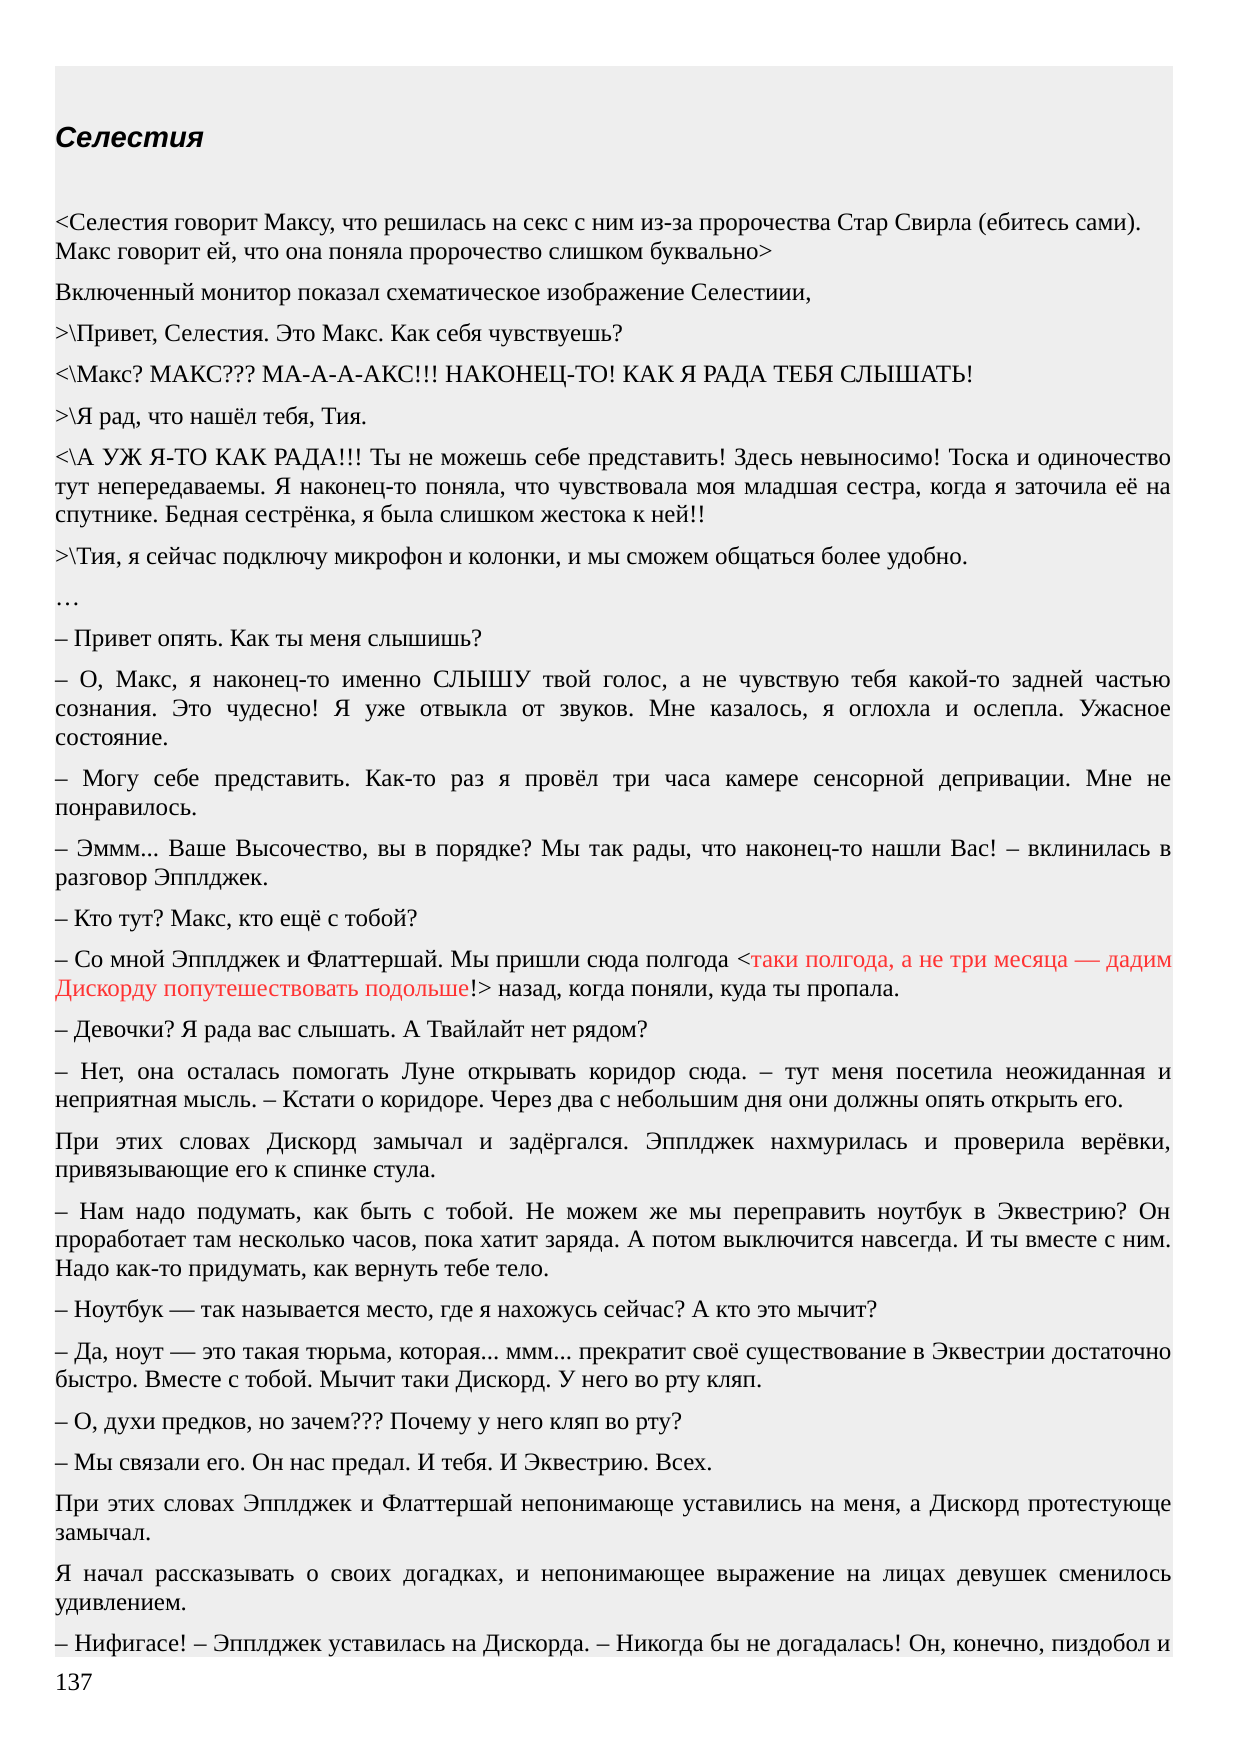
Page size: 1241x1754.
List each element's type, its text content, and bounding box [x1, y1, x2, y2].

text – Ноутбук — так называется место, где я нахожусь сейчас? А кто это мычит? [55, 1294, 1173, 1323]
text – Со мной Эпплджек и Флаттершай. Мы пришли сюда полгода <таки полгода, а не три месяца — дадим Дискорду попутешествовать подольше!> назад, когда поняли, куда ты пропала. [55, 944, 1173, 1002]
text – Мы связали его. Он нас предал. И тебя. И Эквестрию. Всех. [55, 1447, 1173, 1476]
text – Да, ноут — это такая тюрьма, которая... ммм... прекратит своё существование в Эквестрии достаточно быстро. Вместе с тобой. Мычит таки Дискорд. У него во рту кляп. [55, 1336, 1173, 1393]
text – Могу себе представить. Как-то раз я провёл три часа камере сенсорной депривации. Мне не понравилось. [55, 763, 1173, 821]
text >\Привет, Селестия. Это Макс. Как себя чувствуешь? [55, 318, 1173, 347]
text >\Тия, я сейчас подключу микрофон и колонки, и мы сможем общаться более удобно. [55, 541, 1173, 569]
text Я начал рассказывать о своих догадках, и непонимающее выражение на лицах девушек сменилось удивлением. [55, 1558, 1173, 1616]
text – Нет, она осталась помогать Луне открывать коридор сюда. – тут меня посетила неожиданная и неприятная мысль. – Кстати о коридоре. Через два с небольшим дня они должны опять открыть его. [55, 1056, 1173, 1113]
text <\А УЖ Я-ТО КАК РАДА!!! Ты не можешь себе представить! Здесь невыносимо! Тоска и одиночество тут непередаваемы. Я наконец-то поняла, что чувствовала моя младшая сестра, когда я заточила её на спутнике. Бедная сестрёнка, я была слишком жестока к ней!! [55, 442, 1173, 528]
text – Привет опять. Как ты меня слышишь? [55, 623, 1173, 652]
text – О, Макс, я наконец-то именно СЛЫШУ твой голос, а не чувствую тебя какой-то задней частью сознания. Это чудесно! Я уже отвыкла от звуков. Мне казалось, я оглохла и ослепла. Ужасное состояние. [55, 664, 1173, 751]
text >\Я рад, что нашёл тебя, Тия. [55, 401, 1173, 429]
text <\Макс? МАКС??? МА-А-А-АКС!!! НАКОНЕЦ-ТО! КАК Я РАДА ТЕБЯ СЛЫШАТЬ! [55, 359, 1173, 388]
text <Селестия говорит Максу, что решилась на секс с ним из-за пророчества Стар Свирла (ебитесь сами). Макс говорит ей, что она поняла пророчество слишком буквально> [55, 207, 1173, 264]
text Включенный монитор показал схематическое изображение Селестиии, [55, 277, 1173, 306]
text – Нифигасе! – Эпплджек уставилась на Дискорда. – Никогда бы не догадалась! Он, конечно, пиздобол и [55, 1628, 1173, 1657]
text – Девочки? Я рада вас слышать. А Твайлайт нет рядом? [55, 1014, 1173, 1043]
text При этих словах Эпплджек и Флаттершай непонимающе уставились на меня, а Дискорд протестующе замычал. [55, 1488, 1173, 1546]
text – Эммм... Ваше Высочество, вы в порядке? Мы так рады, что наконец-то нашли Вас! – вклинилась в разговор Эпплджек. [55, 833, 1173, 891]
text … [55, 582, 1173, 611]
text – Кто тут? Макс, кто ещё с тобой? [55, 903, 1173, 932]
text – О, духи предков, но зачем??? Почему у него кляп во рту? [55, 1406, 1173, 1434]
text – Нам надо подумать, как быть с тобой. Не можем же мы переправить ноутбук в Эквестрию? Он проработает там несколько часов, пока хатит заряда. А потом выключится навсегда. И ты вместе с ним. Надо как-то придумать, как вернуть тебе тело. [55, 1196, 1173, 1282]
subtitle Селестия [55, 120, 1173, 153]
text При этих словах Дискорд замычал и задёргался. Эпплджек нахмурилась и проверила верёвки, привязывающие его к спинке стула. [55, 1126, 1173, 1183]
